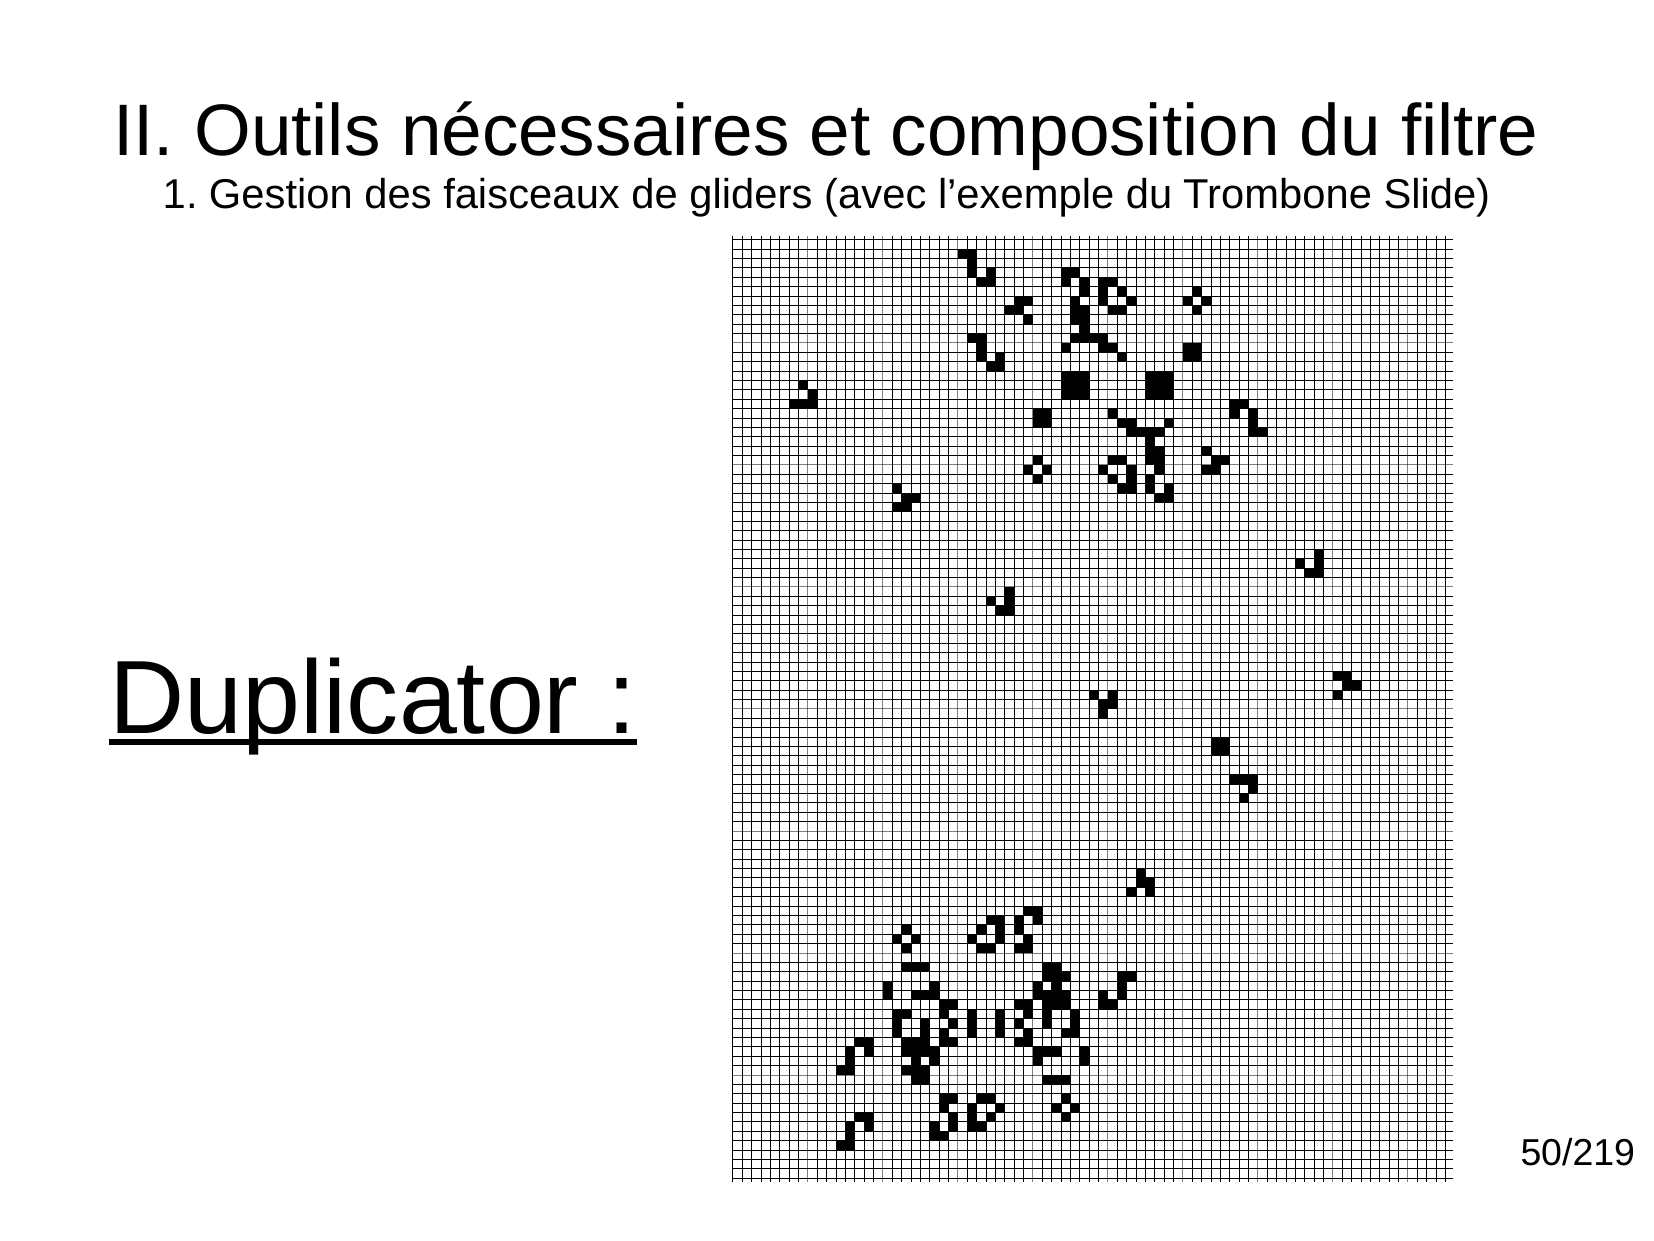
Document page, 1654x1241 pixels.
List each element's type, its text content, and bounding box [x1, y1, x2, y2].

picture [732, 236, 1453, 1182]
title II. Outils nécessaires et composition du filtre 1. Gestion des faisceaux de gliders (avec l’exemple du Trombone Slide) [82, 49, 1571, 257]
text_box Duplicator : [94, 631, 652, 763]
text_box <number>/219 [1505, 1124, 1654, 1182]
